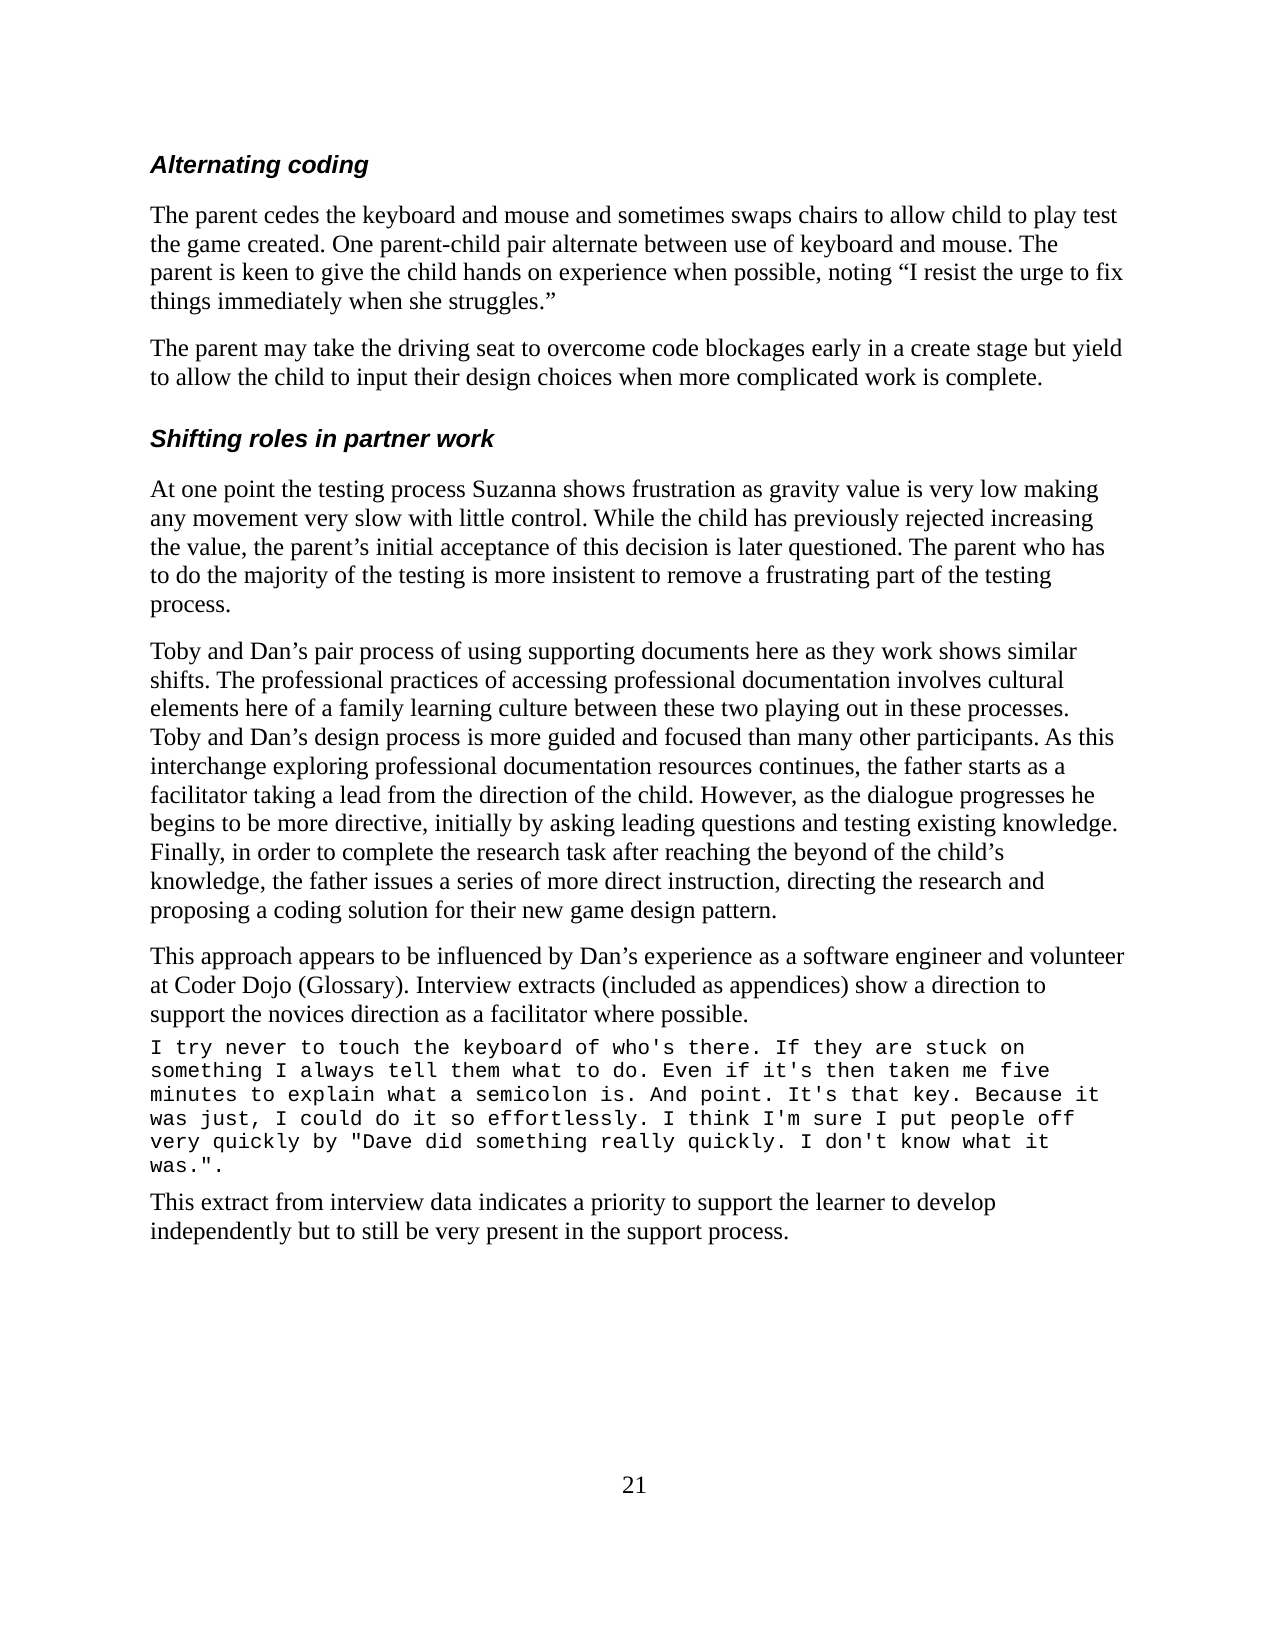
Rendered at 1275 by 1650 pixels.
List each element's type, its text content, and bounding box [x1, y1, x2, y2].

subtitle Shifting roles in partner work [150, 424, 1125, 453]
text The parent may take the driving seat to overcome code blockages early in a create stage but yield to allow the child to input their design choices when more complicated work is complete. [150, 333, 1125, 390]
text This approach appears to be influenced by Dan’s experience as a software engineer and volunteer at Coder Dojo (Glossary). Interview extracts (included as appendices) show a direction to support the novices direction as a facilitator where possible. [150, 941, 1125, 1028]
text This extract from interview data indicates a priority to support the learner to develop independently but to still be very present in the support process. [150, 1187, 1125, 1245]
text At one point the testing process Suzanna shows frustration as gravity value is very low making any movement very slow with little control. While the child has previously rejected increasing the value, the parent’s initial acceptance of this decision is later questioned. The parent who has to do the majority of the testing is more insistent to remove a frustrating part of the testing process. [150, 474, 1125, 618]
text Toby and Dan’s pair process of using supporting documents here as they work shows similar shifts. The professional practices of accessing professional documentation involves cultural elements here of a family learning culture between these two playing out in these processes. Toby and Dan’s design process is more guided and focused than many other participants. As this interchange exploring professional documentation resources continues, the father starts as a facilitator taking a lead from the direction of the child. However, as the dialogue progresses he begins to be more directive, initially by asking leading questions and testing existing knowledge. Finally, in order to complete the research task after reaching the beyond of the child’s knowledge, the father issues a series of more direct instruction, directing the research and proposing a coding solution for their new game design pattern. [150, 636, 1125, 923]
text The parent cedes the keyboard and mouse and sometimes swaps chairs to allow child to play test the game created. One parent-child pair alternate between use of keyboard and mouse. The parent is keen to give the child hands on experience when possible, noting “I resist the urge to fix things immediately when she struggles.” [150, 200, 1125, 315]
text I try never to touch the keyboard of who's there. If they are stuck on something I always tell them what to do. Even if it's then taken me five minutes to explain what a semicolon is. And point. It's that key. Because it was just, I could do it so effortlessly. I think I'm sure I put people off very quickly by "Dave did something really quickly. I don't know what it was.". [150, 1037, 1125, 1178]
subtitle Alternating coding [150, 150, 1125, 178]
